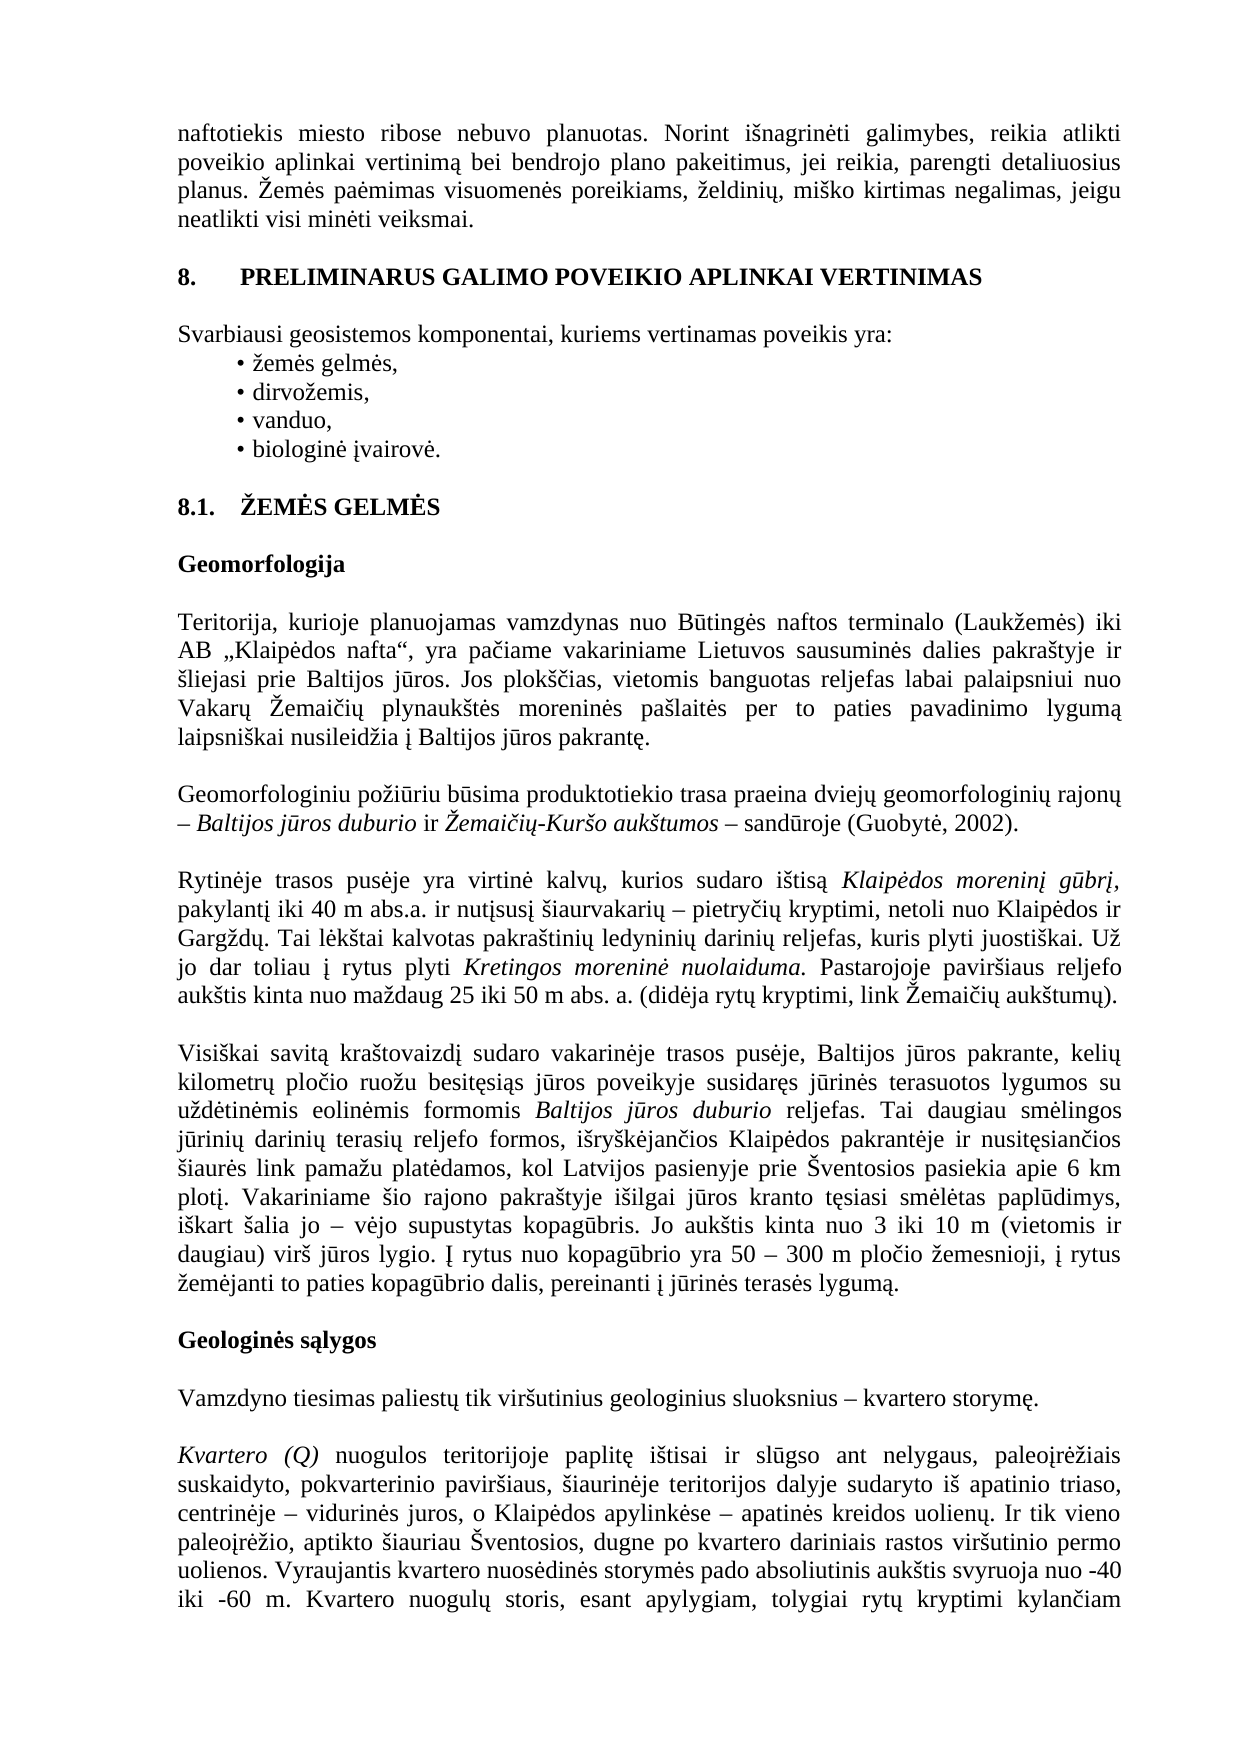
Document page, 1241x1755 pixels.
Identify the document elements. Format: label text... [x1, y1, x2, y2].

text Svarbiausi geosistemos komponentai, kuriems vertinamas poveikis yra: [177, 319, 1122, 348]
text Geomorfologija [177, 549, 1122, 578]
text • dirvožemis, [177, 377, 1122, 406]
text Kvartero (Q) nuogulos teritorijoje paplitę ištisai ir slūgso ant nelygaus, paleoįrėžiais suskaidyto, pokvarterinio paviršiaus, šiaurinėje teritorijos dalyje sudaryto iš apatinio triaso, centrinėje – vidurinės juros, o Klaipėdos apylinkėse – apatinės kreidos uolienų. Ir tik vieno paleoįrėžio, aptikto šiauriau Šventosios, dugne po kvartero dariniais rastos viršutinio permo uolienos. Vyraujantis kvartero nuosėdinės storymės pado absoliutinis aukštis svyruoja nuo -40 iki -60 m. Kvartero nuogulų storis, esant apylygiam, tolygiai rytų kryptimi kylančiam [177, 1441, 1122, 1613]
text Geologinės sąlygos [177, 1326, 1122, 1354]
text naftotiekis miesto ribose nebuvo planuotas. Norint išnagrinėti galimybes, reikia atlikti poveikio aplinkai vertinimą bei bendrojo plano pakeitimus, jei reikia, parengti detaliuosius planus. Žemės paėmimas visuomenės poreikiams, želdinių, miško kirtimas negalimas, jeigu neatlikti visi minėti veiksmai. [177, 118, 1122, 233]
text Geomorfologiniu požiūriu būsima produktotiekio trasa praeina dviejų geomorfologinių rajonų – Baltijos jūros duburio ir Žemaičių-Kuršo aukštumos – sandūroje (Guobytė, 2002). [177, 779, 1122, 837]
text Rytinėje trasos pusėje yra virtinė kalvų, kurios sudaro ištisą Klaipėdos moreninį gūbrį, pakylantį iki 40 m abs.a. ir nutįsusį šiaurvakarių – pietryčių kryptimi, netoli nuo Klaipėdos ir Gargždų. Tai lėkštai kalvotas pakraštinių ledyninių darinių reljefas, kuris plyti juostiškai. Už jo dar toliau į rytus plyti Kretingos moreninė nuolaiduma. Pastarojoje paviršiaus reljefo aukštis kinta nuo maždaug 25 iki 50 m abs. a. (didėja rytų kryptimi, link Žemaičių aukštumų). [177, 866, 1122, 1009]
text • žemės gelmės, [177, 348, 1122, 377]
text • biologinė įvairovė. [177, 434, 1122, 463]
text Teritorija, kurioje planuojamas vamzdynas nuo Būtingės naftos terminalo (Laukžemės) iki AB „Klaipėdos nafta“, yra pačiame vakariniame Lietuvos sausuminės dalies pakraštyje ir šliejasi prie Baltijos jūros. Jos plokščias, vietomis banguotas reljefas labai palaipsniui nuo Vakarų Žemaičių plynaukštės moreninės pašlaitės per to paties pavadinimo lygumą laipsniškai nusileidžia į Baltijos jūros pakrantę. [177, 607, 1122, 751]
text 8. PRELIMINARUS GALIMO POVEIKIO APLINKAI VERTINIMAS [177, 262, 1122, 291]
text Vamzdyno tiesimas paliestų tik viršutinius geologinius sluoksnius – kvartero storymę. [177, 1383, 1122, 1412]
text Visiškai savitą kraštovaizdį sudaro vakarinėje trasos pusėje, Baltijos jūros pakrante, kelių kilometrų pločio ruožu besitęsiąs jūros poveikyje susidaręs jūrinės terasuotos lygumos su uždėtinėmis eolinėmis formomis Baltijos jūros duburio reljefas. Tai daugiau smėlingos jūrinių darinių terasių reljefo formos, išryškėjančios Klaipėdos pakrantėje ir nusitęsiančios šiaurės link pamažu platėdamos, kol Latvijos pasienyje prie Šventosios pasiekia apie 6 km plotį. Vakariniame šio rajono pakraštyje išilgai jūros kranto tęsiasi smėlėtas paplūdimys, iškart šalia jo – vėjo supustytas kopagūbris. Jo aukštis kinta nuo 3 iki 10 m (vietomis ir daugiau) virš jūros lygio. Į rytus nuo kopagūbrio yra 50 – 300 m pločio žemesnioji, į rytus žemėjanti to paties kopagūbrio dalis, pereinanti į jūrinės terasės lygumą. [177, 1038, 1122, 1297]
text • vanduo, [177, 406, 1122, 434]
text 8.1. ŽEMĖS GELMĖS [177, 492, 1122, 521]
